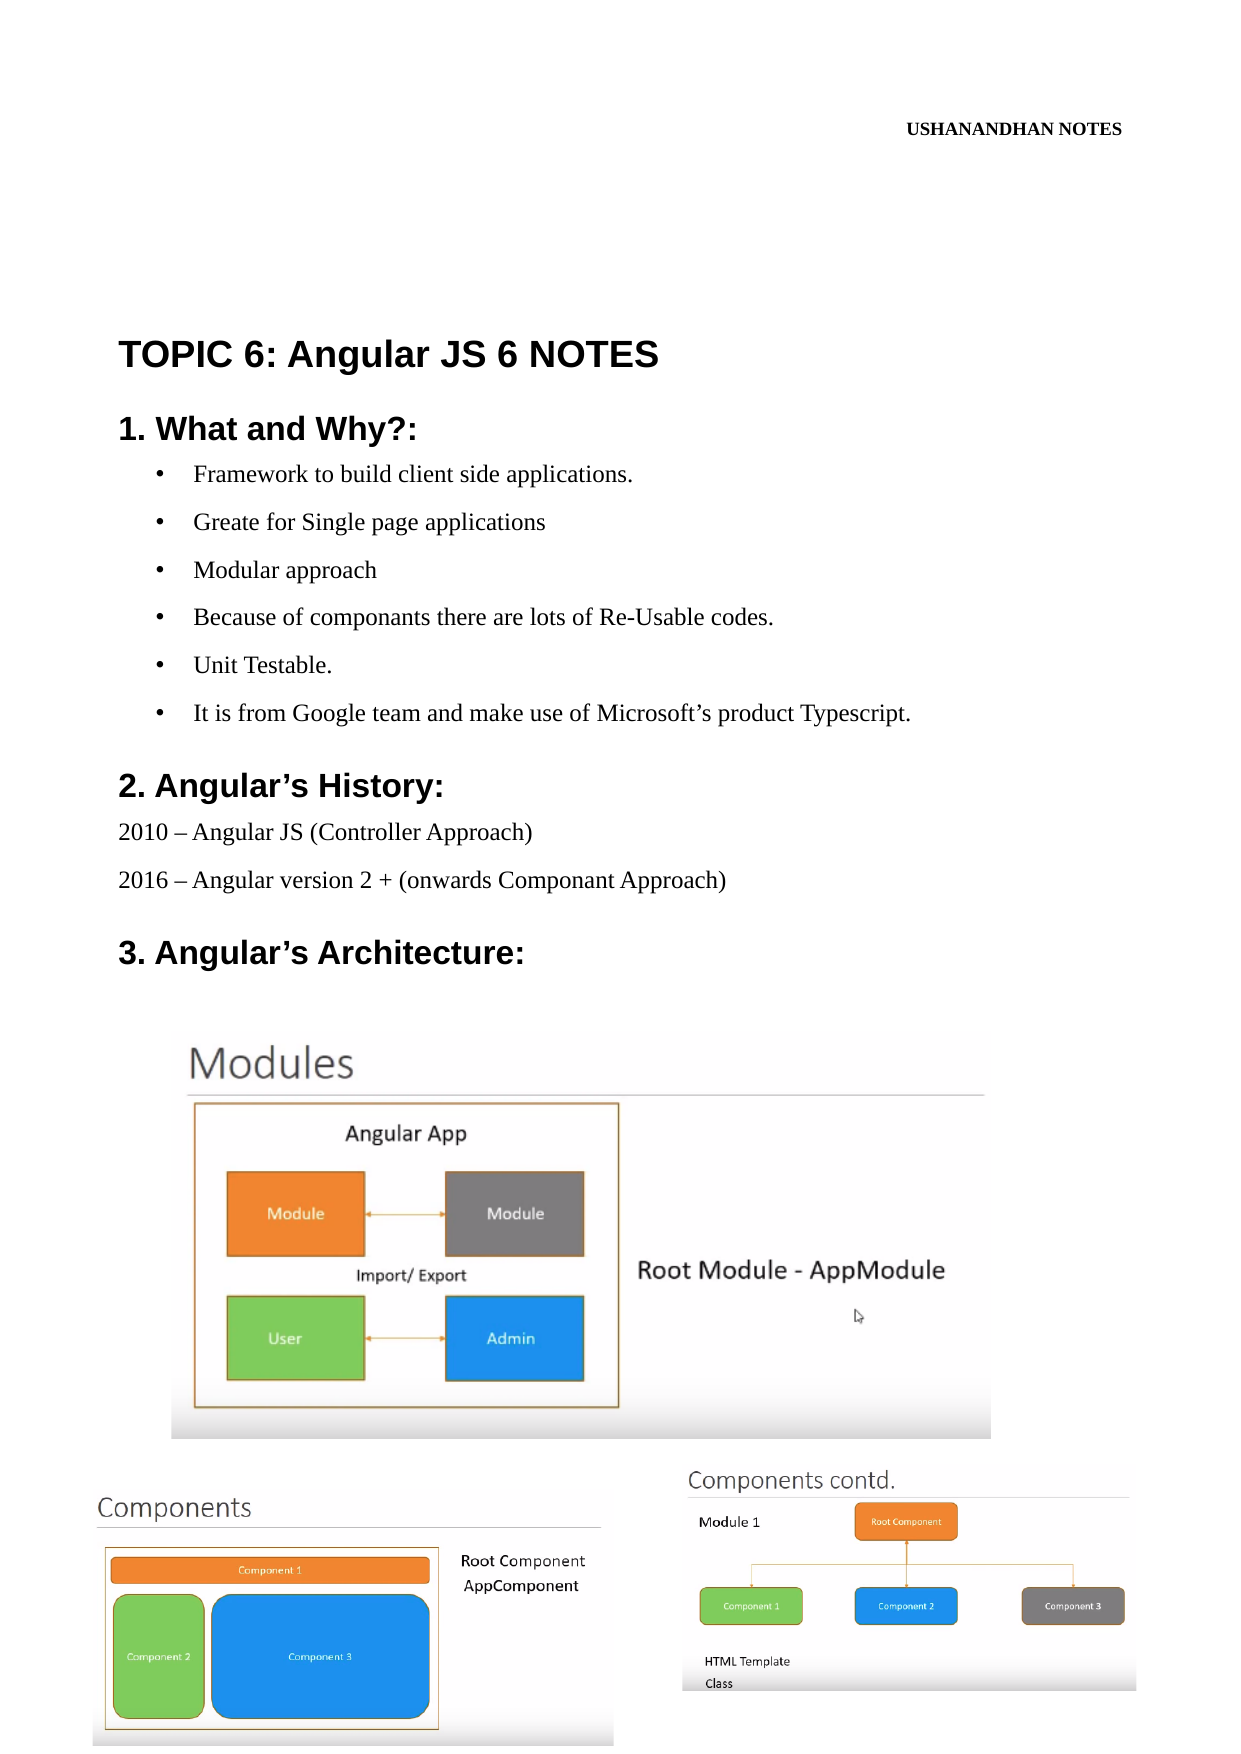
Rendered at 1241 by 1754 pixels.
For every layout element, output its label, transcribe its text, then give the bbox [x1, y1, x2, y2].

subtitle 3. Angular’s Architecture: [118, 933, 1122, 972]
picture [171, 1031, 991, 1439]
subtitle TOPIC 6: Angular JS 6 NOTES [118, 331, 1122, 375]
picture [92, 1489, 614, 1746]
picture [682, 1464, 1137, 1691]
list Framework to build client side applications. [156, 459, 1122, 488]
list Modular approach [156, 555, 1122, 583]
text 2016 – Angular version 2 + (onwards Componant Approach) [118, 865, 1122, 893]
list Because of componants there are lots of Re-Usable codes. [156, 602, 1122, 631]
list Unit Testable. [156, 650, 1122, 679]
list It is from Google team and make use of Microsoft’s product Typescript. [156, 698, 1122, 726]
text 2010 – Angular JS (Controller Approach) [118, 817, 1122, 846]
list Greate for Single page applications [156, 507, 1122, 536]
subtitle 1. What and Why?: [118, 408, 1122, 447]
subtitle 2. Angular’s History: [118, 766, 1122, 805]
